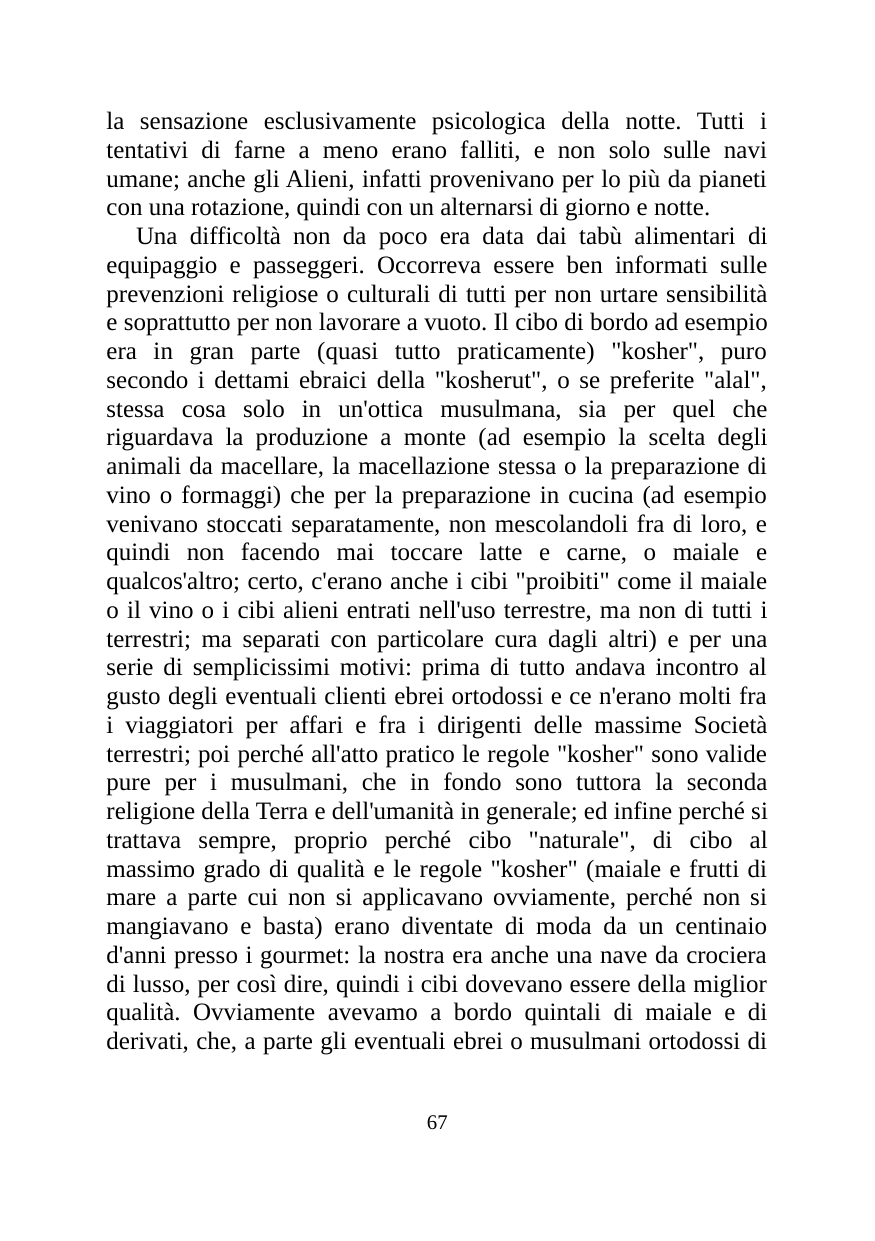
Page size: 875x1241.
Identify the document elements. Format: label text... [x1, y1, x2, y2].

text la sensazione esclusivamente psicologica della notte. Tutti i tentativi di farne a meno erano falliti, e non solo sulle navi umane; anche gli Alieni, infatti provenivano per lo più da pianeti con una rotazione, quindi con un alternarsi di giorno e notte. [106, 106, 768, 221]
text Una difficoltà non da poco era data dai tabù alimentari di equipaggio e passeggeri. Occorreva essere ben informati sulle prevenzioni religiose o culturali di tutti per non urtare sensibilità e soprattutto per non lavorare a vuoto. Il cibo di bordo ad esempio era in gran parte (quasi tutto praticamente) "kosher", puro secondo i dettami ebraici della "kosherut", o se preferite "alal", stessa cosa solo in un'ottica musulmana, sia per quel che riguardava la produzione a monte (ad esempio la scelta degli animali da macellare, la macellazione stessa o la preparazione di vino o formaggi) che per la preparazione in cucina (ad esempio venivano stoccati separatamente, non mescolandoli fra di loro, e quindi non facendo mai toccare latte e carne, o maiale e qualcos'altro; certo, c'erano anche i cibi "proibiti" come il maiale o il vino o i cibi alieni entrati nell'uso terrestre, ma non di tutti i terrestri; ma separati con particolare cura dagli altri) e per una serie di semplicissimi motivi: prima di tutto andava incontro al gusto degli eventuali clienti ebrei ortodossi e ce n'erano molti fra i viaggiatori per affari e fra i dirigenti delle massime Società terrestri; poi perché all'atto pratico le regole "kosher" sono valide pure per i musulmani, che in fondo sono tuttora la seconda religione della Terra e dell'umanità in generale; ed infine perché si trattava sempre, proprio perché cibo "naturale", di cibo al massimo grado di qualità e le regole "kosher" (maiale e frutti di mare a parte cui non si applicavano ovviamente, perché non si mangiavano e basta) erano diventate di moda da un centinaio d'anni presso i gourmet: la nostra era anche una nave da crociera di lusso, per così dire, quindi i cibi dovevano essere della miglior qualità. Ovviamente avevamo a bordo quintali di maiale e di derivati, che, a parte gli eventuali ebrei o musulmani ortodossi di [106, 221, 768, 1055]
